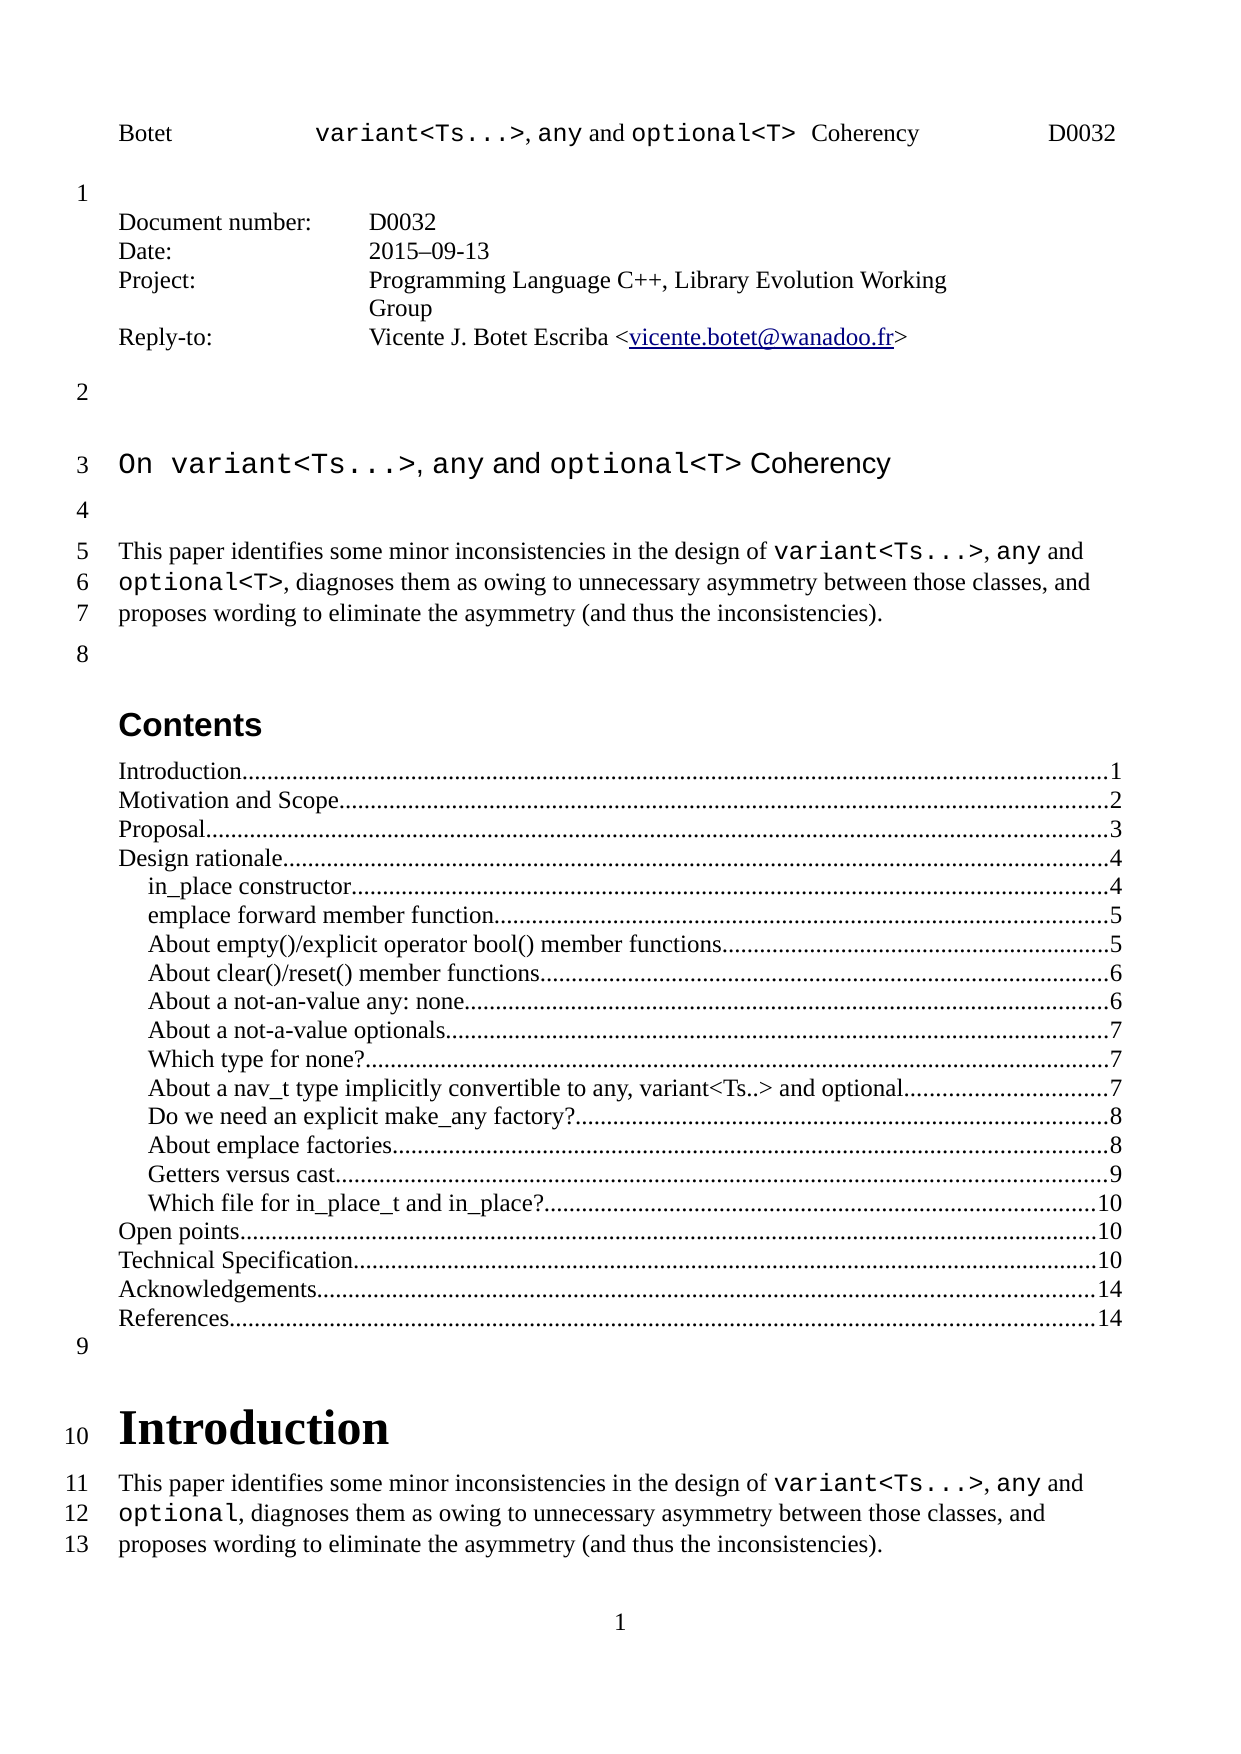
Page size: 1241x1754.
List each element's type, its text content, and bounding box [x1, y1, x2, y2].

subtitle Contents [118, 706, 1122, 744]
text About emplace factories 8 [148, 1130, 1122, 1159]
table_cell Programming Language C++, Library Evolution Working Group [369, 265, 1002, 322]
table_header Document number: [118, 207, 368, 236]
text About a nav_t type implicitly convertible to any, variant<Ts..> and optional 7 [148, 1073, 1122, 1101]
text This paper identifies some minor inconsistencies in the design of variant<Ts...>, any and optional<T>, diagnoses them as owing to unnecessary asymmetry between those classes, and proposes wording to eliminate the asymmetry (and thus the inconsistencies). [118, 536, 1122, 627]
text Introduction 1 [118, 756, 1122, 785]
text emplace forward member function 5 [148, 900, 1122, 929]
text Do we need an explicit make_any factory? 8 [148, 1101, 1122, 1130]
table_cell 2015–09-13 [369, 236, 1002, 265]
table_cell Project: [118, 265, 368, 322]
subtitle Introduction [118, 1398, 1122, 1455]
text About empty()/explicit operator bool() member functions 5 [148, 929, 1122, 958]
text in_place constructor 4 [148, 871, 1122, 900]
text Proposal 3 [118, 814, 1122, 843]
table_cell Date: [118, 236, 368, 265]
table_header D0032 [369, 207, 1002, 236]
text About a not-an-value any: none 6 [148, 986, 1122, 1015]
table_cell Vicente J. Botet Escriba <vicente.botet@wanadoo.fr> [369, 322, 1002, 351]
text Motivation and Scope 2 [118, 785, 1122, 814]
text References 14 [118, 1303, 1122, 1331]
text This paper identifies some minor inconsistencies in the design of variant<Ts...>, any and optional, diagnoses them as owing to unnecessary asymmetry between those classes, and proposes wording to eliminate the asymmetry (and thus the inconsistencies). [118, 1468, 1122, 1558]
text Acknowledgements 14 [118, 1274, 1122, 1303]
text Which type for none? 7 [148, 1044, 1122, 1073]
text About a not-a-value optionals 7 [148, 1015, 1122, 1044]
text Technical Specification 10 [118, 1245, 1122, 1274]
text Getters versus cast 9 [148, 1159, 1122, 1188]
table_cell Reply-to: [118, 322, 368, 351]
text Which file for in_place_t and in_place? 10 [148, 1188, 1122, 1216]
text About clear()/reset() member functions 6 [148, 958, 1122, 986]
text Open points 10 [118, 1216, 1122, 1245]
subtitle On variant<Ts...>, any and optional<T> Coherency [118, 446, 1122, 483]
text Design rationale 4 [118, 843, 1122, 871]
